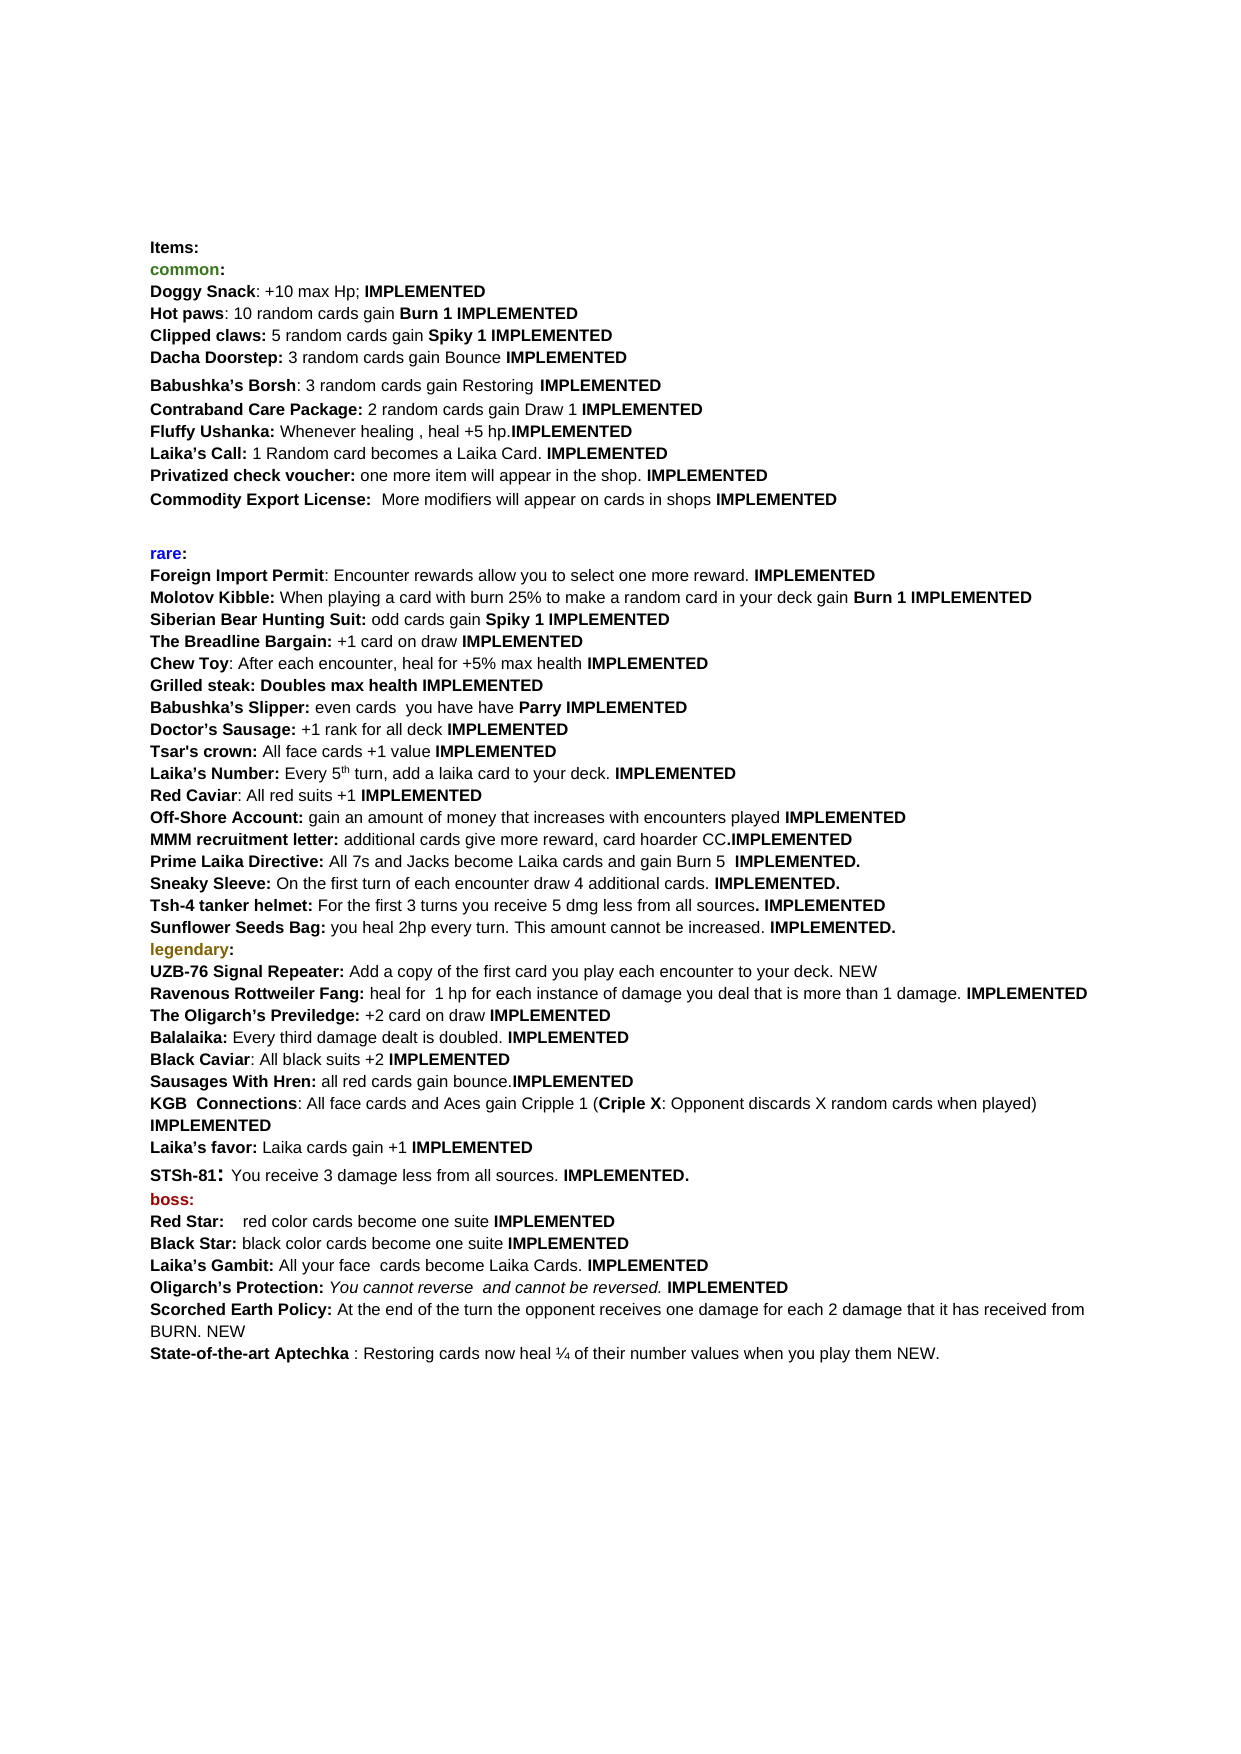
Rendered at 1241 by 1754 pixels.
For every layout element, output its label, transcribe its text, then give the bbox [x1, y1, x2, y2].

text Red Star: red color cards become one suite IMPLEMENTED [150, 1212, 1090, 1231]
text Contraband Care Package: 2 random cards gain Draw 1 IMPLEMENTED [150, 400, 1090, 419]
text Tsar's crown: All face cards +1 value IMPLEMENTED [150, 742, 1090, 761]
text Grilled steak: Doubles max health IMPLEMENTED [150, 676, 1090, 695]
text Prime Laika Directive: All 7s and Jacks become Laika cards and gain Burn 5 IMPLEMENTED. [150, 852, 1090, 871]
text Dacha Doorstep: 3 random cards gain Bounce IMPLEMENTED [150, 348, 1090, 367]
text State-of-the-art Aptechka : Restoring cards now heal ¼ of their number values when you play them NEW. [150, 1344, 1090, 1363]
text Laika’s Number: Every 5th turn, add a laika card to your deck. IMPLEMENTED [150, 764, 1090, 783]
text Chew Toy: After each encounter, heal for +5% max health IMPLEMENTED [150, 654, 1090, 673]
text legendary: [150, 940, 1090, 959]
text Oligarch’s Protection: You cannot reverse and cannot be reversed. IMPLEMENTED [150, 1278, 1090, 1297]
text Foreign Import Permit: Encounter rewards allow you to select one more reward. IMPLEMENTED [150, 566, 1090, 585]
text UZB-76 Signal Repeater: Add a copy of the first card you play each encounter to your deck. NEW [150, 962, 1090, 981]
text The Oligarch’s Previledge: +2 card on draw IMPLEMENTED [150, 1006, 1090, 1025]
text Siberian Bear Hunting Suit: odd cards gain Spiky 1 IMPLEMENTED [150, 610, 1090, 629]
text Clipped claws: 5 random cards gain Spiky 1 IMPLEMENTED [150, 326, 1090, 345]
text Molotov Kibble: When playing a card with burn 25% to make a random card in your deck gain Burn 1 IMPLEMENTED [150, 588, 1090, 607]
text Laika’s favor: Laika cards gain +1 IMPLEMENTED [150, 1138, 1090, 1157]
text Privatized check voucher: one more item will appear in the shop. IMPLEMENTED [150, 466, 1090, 485]
text common: [150, 260, 1090, 279]
text rare: [150, 544, 1090, 563]
text Sneaky Sleeve: On the first turn of each encounter draw 4 additional cards. IMPLEMENTED. [150, 874, 1090, 893]
text Babushka’s Borsh: 3 random cards gain Restoring IMPLEMENTED [150, 370, 1090, 396]
text Doggy Snack: +10 max Hp; IMPLEMENTED [150, 282, 1090, 301]
text Off-Shore Account: gain an amount of money that increases with encounters played IMPLEMENTED [150, 808, 1090, 827]
text Black Star: black color cards become one suite IMPLEMENTED [150, 1234, 1090, 1253]
text Sausages With Hren: all red cards gain bounce.IMPLEMENTED [150, 1072, 1090, 1091]
text MMM recruitment letter: additional cards give more reward, card hoarder CC.IMPLEMENTED [150, 830, 1090, 849]
text Balalaika: Every third damage dealt is doubled. IMPLEMENTED [150, 1028, 1090, 1047]
text Scorched Earth Policy: At the end of the turn the opponent receives one damage for each 2 damage that it has received from BURN. NEW [150, 1300, 1090, 1341]
text Sunflower Seeds Bag: you heal 2hp every turn. This amount cannot be increased. IMPLEMENTED. [150, 918, 1090, 937]
text KGB Connections: All face cards and Aces gain Cripple 1 (Criple X: Opponent discards X random cards when played) IMPLEMENTED [150, 1094, 1090, 1135]
text The Breadline Bargain: +1 card on draw IMPLEMENTED [150, 632, 1090, 651]
text Commodity Export License: More modifiers will appear on cards in shops IMPLEMENTED [150, 488, 1090, 511]
text Hot paws: 10 random cards gain Burn 1 IMPLEMENTED [150, 304, 1090, 323]
text Black Caviar: All black suits +2 IMPLEMENTED [150, 1050, 1090, 1069]
text Laika’s Call: 1 Random card becomes a Laika Card. IMPLEMENTED [150, 444, 1090, 463]
text Laika’s Gambit: All your face cards become Laika Cards. IMPLEMENTED [150, 1256, 1090, 1275]
text Tsh-4 tanker helmet: For the first 3 turns you receive 5 dmg less from all sources. IMPLEMENTED [150, 896, 1090, 915]
text Items: [150, 238, 1090, 257]
text Red Caviar: All red suits +1 IMPLEMENTED [150, 786, 1090, 805]
text STSh-81: You receive 3 damage less from all sources. IMPLEMENTED. [150, 1159, 1090, 1186]
text Ravenous Rottweiler Fang: heal for 1 hp for each instance of damage you deal that is more than 1 damage. IMPLEMENTED [150, 984, 1090, 1003]
text boss: [150, 1190, 1090, 1209]
text Doctor’s Sausage: +1 rank for all deck IMPLEMENTED [150, 720, 1090, 739]
text Fluffy Ushanka: Whenever healing , heal +5 hp.IMPLEMENTED [150, 422, 1090, 441]
text Babushka’s Slipper: even cards you have have Parry IMPLEMENTED [150, 698, 1090, 717]
